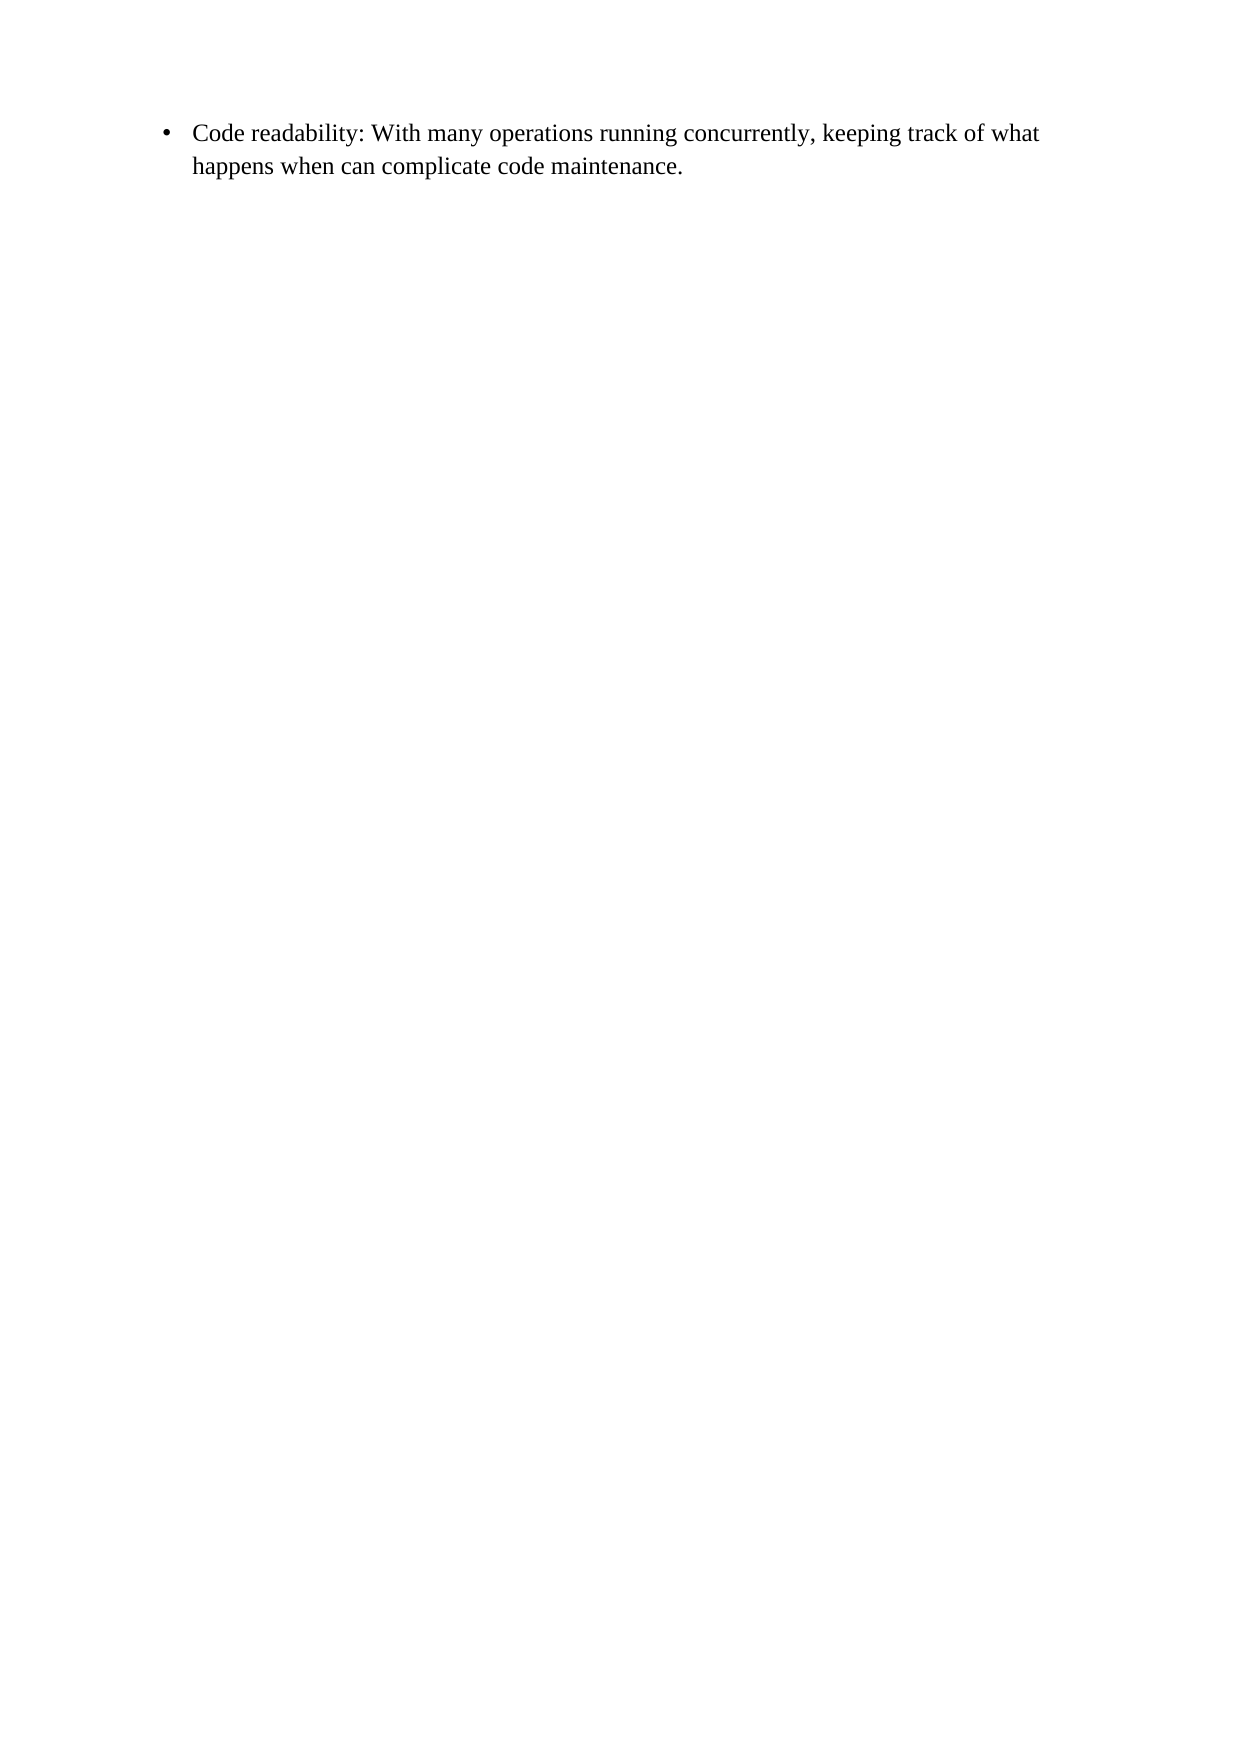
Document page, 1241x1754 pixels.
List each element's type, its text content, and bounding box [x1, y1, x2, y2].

list Code readability: With many operations running concurrently, keeping track of what happens when can complicate code maintenance. [162, 118, 1122, 180]
